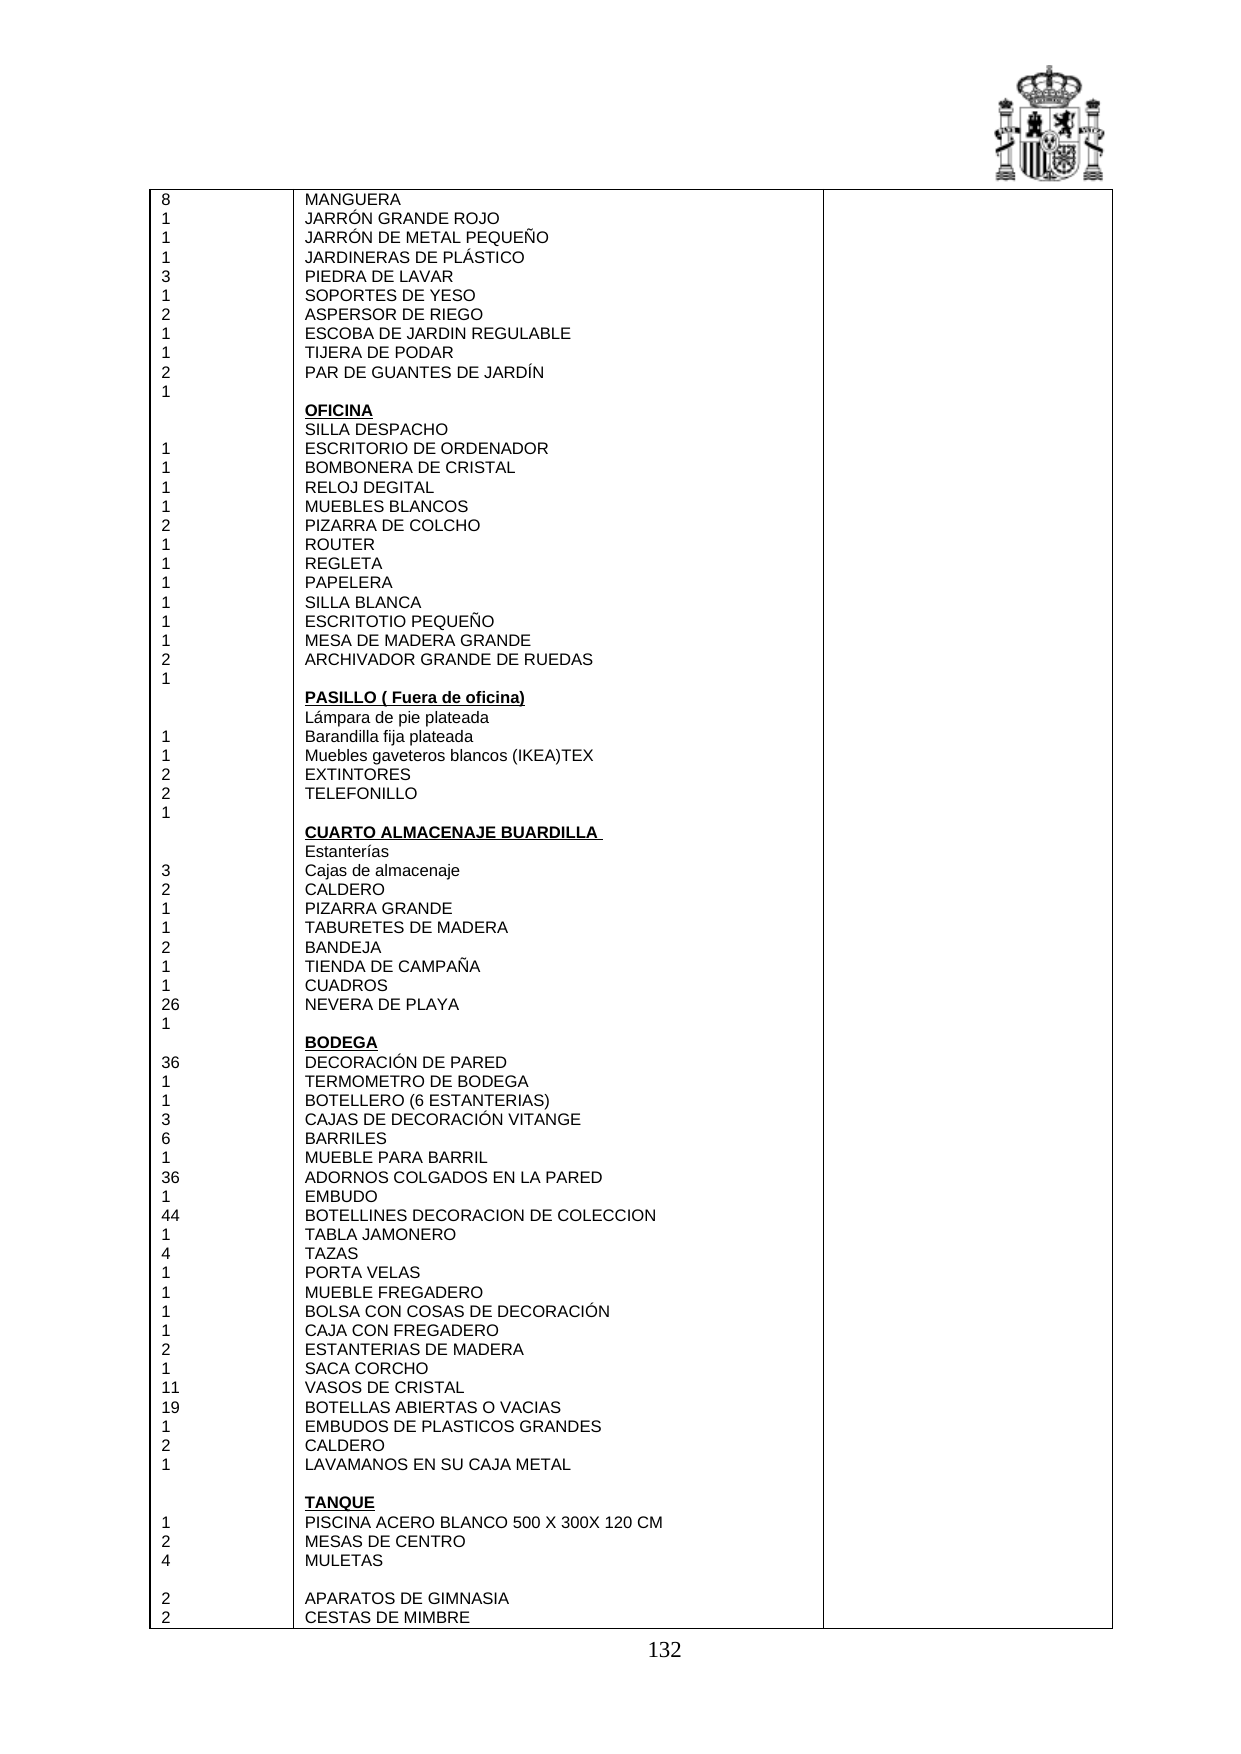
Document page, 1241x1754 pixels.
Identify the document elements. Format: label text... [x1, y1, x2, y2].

table_cell MANGUERA JARRÓN GRANDE ROJO JARRÓN DE METAL PEQUEÑO JARDINERAS DE PLÁSTICO PIEDRA DE LAVAR SOPORTES DE YESO ASPERSOR DE RIEGO ESCOBA DE JARDIN REGULABLE TIJERA DE PODAR PAR DE GUANTES DE JARDÍN OFICINA SILLA DESPACHO ESCRITORIO DE ORDENADOR BOMBONERA DE CRISTAL RELOJ DEGITAL MUEBLES BLANCOS PIZARRA DE COLCHO ROUTER REGLETA PAPELERA SILLA BLANCA ESCRITOTIO PEQUEÑO MESA DE MADERA GRANDE ARCHIVADOR GRANDE DE RUEDAS PASILLO ( Fuera de oficina) Lámpara de pie plateada Barandilla fija plateada Muebles gaveteros blancos (IKEA)TEX EXTINTORES TELEFONILLO CUARTO ALMACENAJE BUARDILLA Estanterías Cajas de almacenaje CALDERO PIZARRA GRANDE TABURETES DE MADERA BANDEJA TIENDA DE CAMPAÑA CUADROS NEVERA DE PLAYA BODEGA DECORACIÓN DE PARED TERMOMETRO DE BODEGA BOTELLERO (6 ESTANTERIAS) CAJAS DE DECORACIÓN VITANGE BARRILES MUEBLE PARA BARRIL ADORNOS COLGADOS EN LA PARED EMBUDO BOTELLINES DECORACION DE COLECCION TABLA JAMONERO TAZAS PORTA VELAS MUEBLE FREGADERO BOLSA CON COSAS DE DECORACIÓN CAJA CON FREGADERO ESTANTERIAS DE MADERA SACA CORCHO VASOS DE CRISTAL BOTELLAS ABIERTAS O VACIAS EMBUDOS DE PLASTICOS GRANDES CALDERO LAVAMANOS EN SU CAJA METAL TANQUE PISCINA ACERO BLANCO 500 X 300X 120 CM MESAS DE CENTRO MULETAS APARATOS DE GIMNASIA CESTAS DE MIMBRE [294, 190, 823, 1627]
table_cell [824, 190, 1112, 1627]
table_cell 8 1 1 1 3 1 2 1 1 2 1 1 1 1 1 2 1 1 1 1 1 1 2 1 1 1 2 2 1 3 2 1 1 2 1 1 26 1 36 1 1 3 6 1 36 1 44 1 4 1 1 1 1 2 1 11 19 1 2 1 1 2 4 2 2 [151, 190, 293, 1627]
